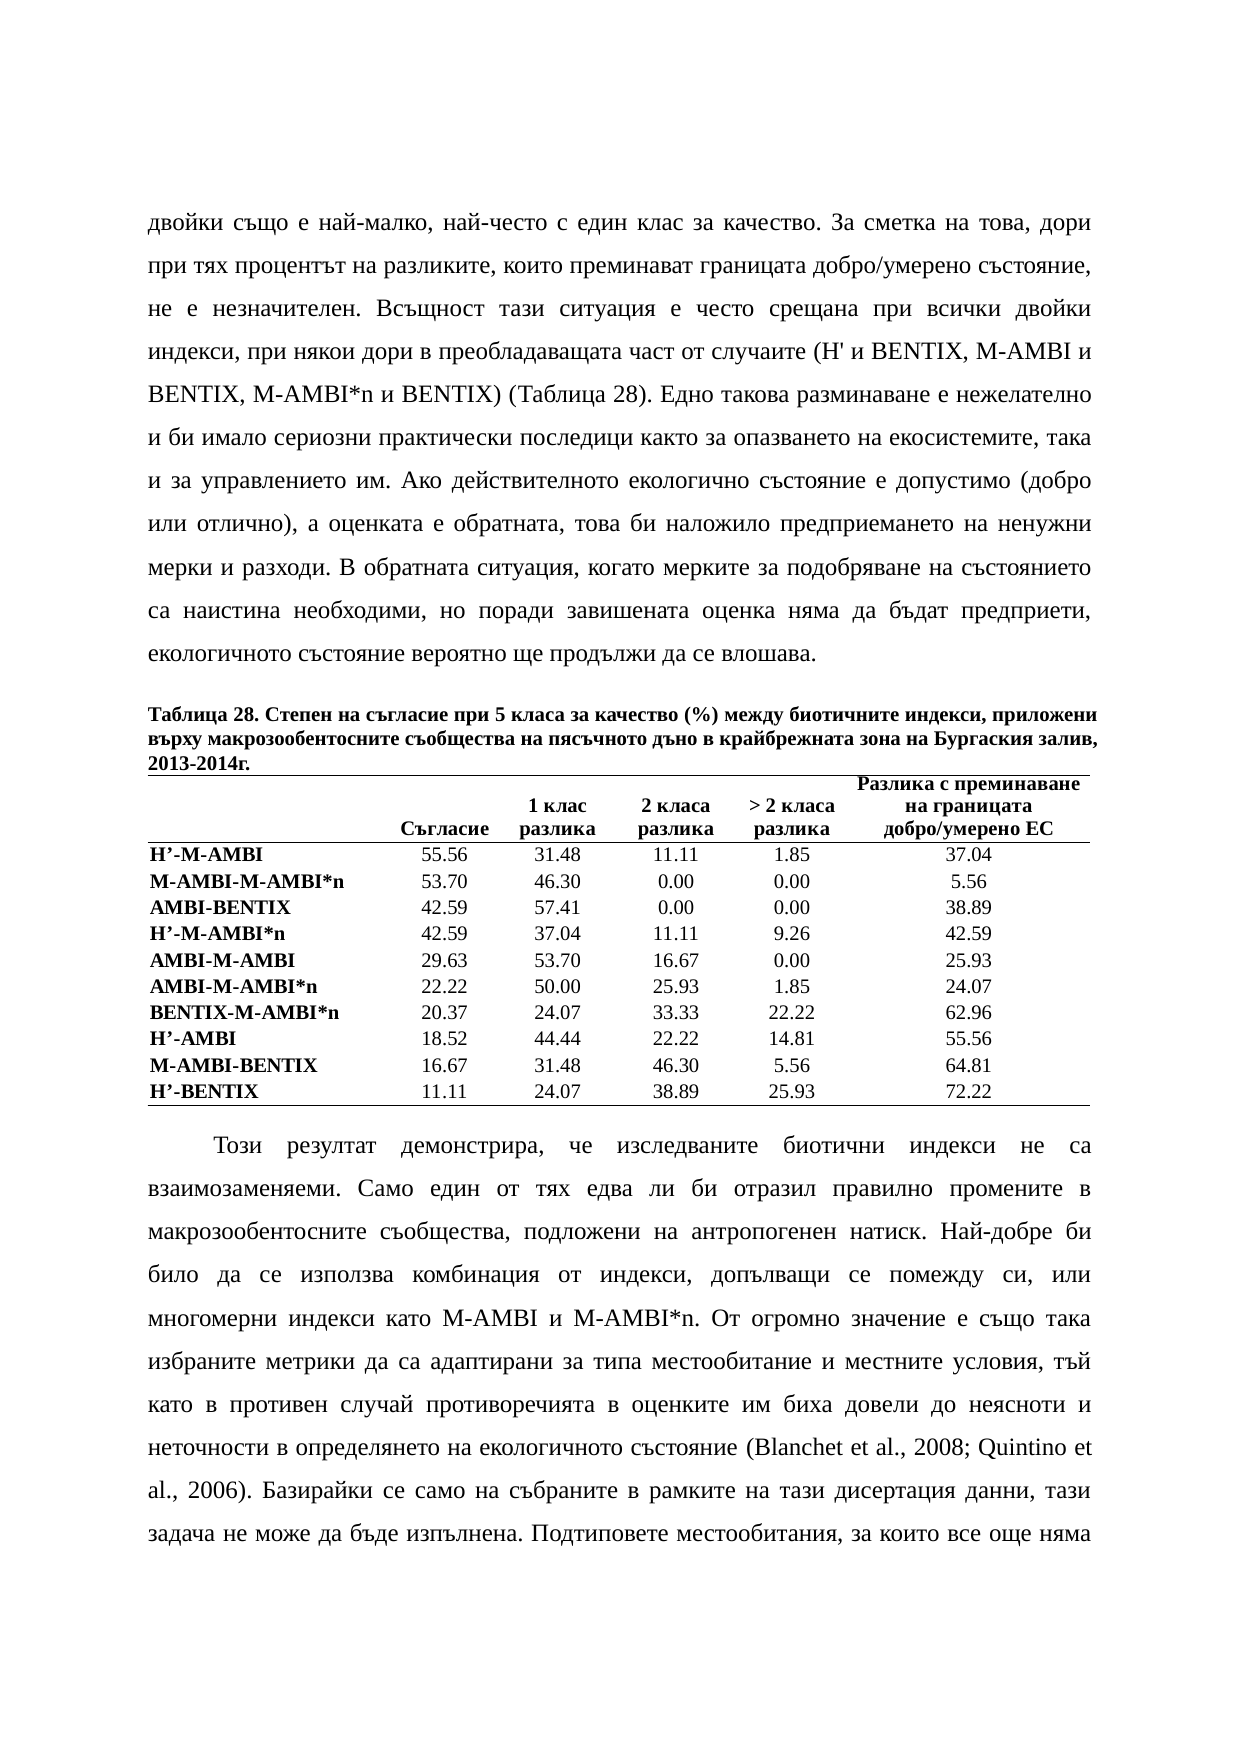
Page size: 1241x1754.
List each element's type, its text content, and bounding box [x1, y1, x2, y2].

text двойки също е най-малко, най-често с един клас за качество. За сметка на това, дори при тях процентът на разликите, които преминават границата добро/умерено състояние, не е незначителен. Всъщност тази ситуация е често срещана при всички двойки индекси, при някои дори в преобладаващата част от случаите (H' и BENTIX, M-AMBI и BENTIX, M-AMBI*n и BENTIX) (Таблица 28). Едно такова разминаване е нежелателно и би имало сериозни практически последици както за опазването на екосистемите, така и за управлението им. Ако действителното екологично състояние е допустимо (добро или отлично), а оценката е обратната, това би наложило предприемането на ненужни мерки и разходи. В обратната ситуация, когато мерките за подобряване на състоянието са наистина необходими, но поради завишената оценка няма да бъдат предприети, екологичното състояние вероятно ще продължи да се влошава. [148, 207, 1093, 667]
text Този резултат демонстрира, че изследваните биотични индекси не са взаимозаменяеми. Само един от тях едва ли би отразил правилно промените в макрозообентосните съобщества, подложени на антропогенен натиск. Най-добре би било да се използва комбинация от индекси, допълващи се помежду си, или многомерни индекси като M-AMBI и M-AMBI*n. От огромно значение е също така избраните метрики да са адаптирани за типа местообитание и местните условия, тъй като в противен случай противоречията в оценките им биха довели до неясноти и неточности в определянето на екологичното състояние (Blanchet et al., 2008; Quintino et al., 2006). Базирайки се само на събраните в рамките на тази дисертация данни, тази задача не може да бъде изпълнена. Подтиповете местообитания, за които все още няма [148, 1130, 1093, 1547]
text Таблица 28. Степен на съгласие при 5 класа за качество (%) между биотичните индекси, приложени върху макрозообентосните съобщества на пясъчното дъно в крайбрежната зона на Бургаския залив, 2013-2014г. [148, 702, 1099, 1107]
